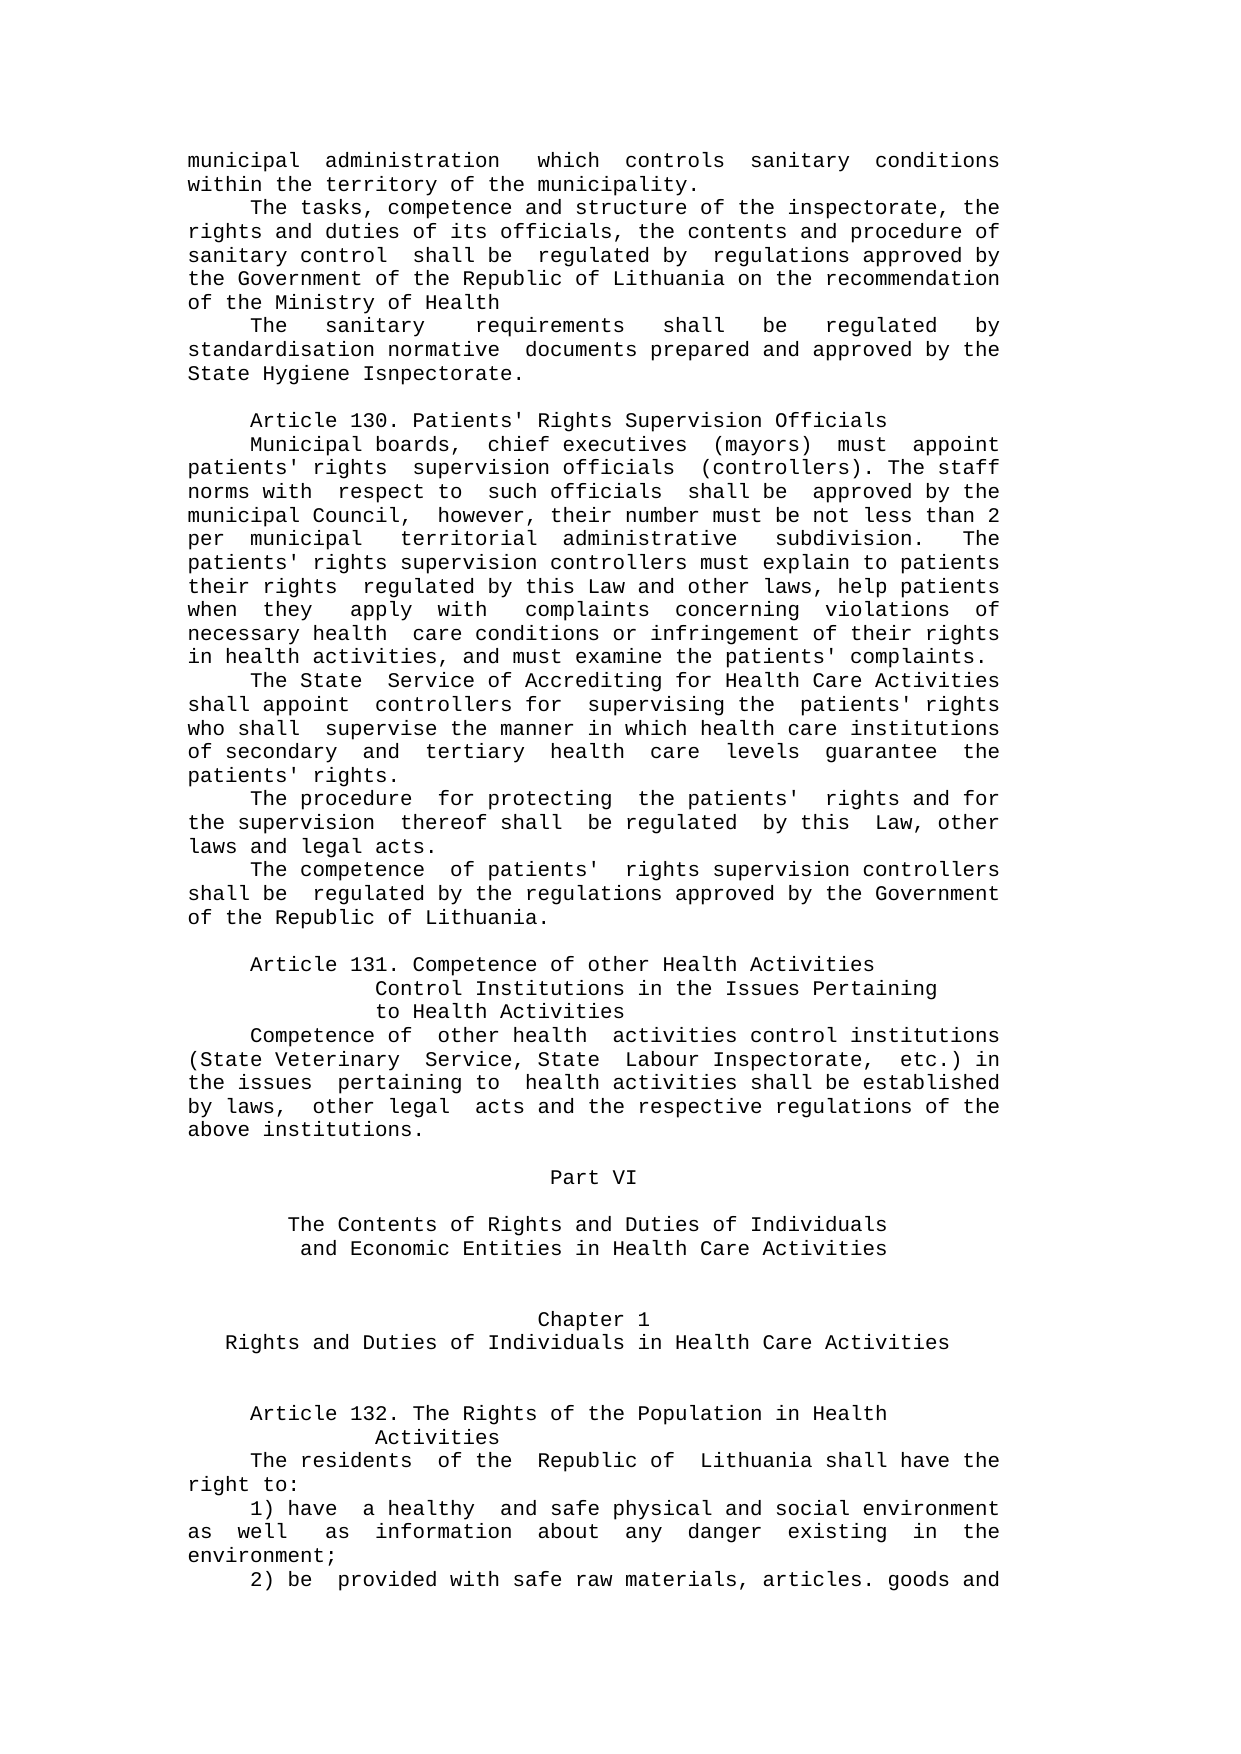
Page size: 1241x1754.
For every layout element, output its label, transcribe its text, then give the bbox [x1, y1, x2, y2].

text of secondary and tertiary health care levels guarantee the [187, 741, 1053, 765]
text The tasks, competence and structure of the inspectorate, the [187, 197, 1053, 221]
text environment; [187, 1545, 1053, 1569]
text Article 130. Patients' Rights Supervision Officials [187, 410, 1053, 434]
text when they apply with complaints concerning violations of [187, 599, 1053, 623]
text shall appoint controllers for supervising the patients' rights [187, 694, 1053, 717]
text standardisation normative documents prepared and approved by the [187, 339, 1053, 363]
text State Hygiene Isnpectorate. [187, 363, 1053, 386]
text Chapter 1 [187, 1309, 1053, 1332]
text Control Institutions in the Issues Pertaining [187, 978, 1053, 1001]
text 2) be provided with safe raw materials, articles. goods and [187, 1569, 1053, 1592]
text in health activities, and must examine the patients' complaints. [187, 647, 1053, 670]
text municipal administration which controls sanitary conditions [187, 150, 1053, 174]
text the supervision thereof shall be regulated by this Law, other [187, 812, 1053, 836]
text above institutions. [187, 1119, 1053, 1143]
text of the Ministry of Health [187, 292, 1053, 316]
text The residents of the Republic of Lithuania shall have the [187, 1451, 1053, 1474]
text their rights regulated by this Law and other laws, help patients [187, 576, 1053, 599]
text patients' rights. [187, 765, 1053, 788]
text as well as information about any danger existing in the [187, 1521, 1053, 1545]
text Competence of other health activities control institutions [187, 1025, 1053, 1048]
text The Contents of Rights and Duties of Individuals [187, 1214, 1053, 1238]
text per municipal territorial administrative subdivision. The [187, 528, 1053, 552]
text laws and legal acts. [187, 836, 1053, 859]
text sanitary control shall be regulated by regulations approved by [187, 244, 1053, 268]
text who shall supervise the manner in which health care institutions [187, 717, 1053, 741]
text 1) have a healthy and safe physical and social environment [187, 1498, 1053, 1521]
text to Health Activities [187, 1001, 1053, 1025]
text Article 131. Competence of other Health Activities [187, 954, 1053, 978]
text within the territory of the municipality. [187, 174, 1053, 197]
text Part VI [187, 1167, 1053, 1190]
text municipal Council, however, their number must be not less than 2 [187, 505, 1053, 528]
text patients' rights supervision controllers must explain to patients [187, 552, 1053, 576]
text Rights and Duties of Individuals in Health Care Activities [187, 1332, 1053, 1356]
text patients' rights supervision officials (controllers). The staff [187, 457, 1053, 481]
text the issues pertaining to health activities shall be established [187, 1072, 1053, 1096]
text Municipal boards, chief executives (mayors) must appoint [187, 434, 1053, 457]
text by laws, other legal acts and the respective regulations of the [187, 1096, 1053, 1119]
text Article 132. The Rights of the Population in Health [187, 1403, 1053, 1427]
text The procedure for protecting the patients' rights and for [187, 788, 1053, 812]
text and Economic Entities in Health Care Activities [187, 1238, 1053, 1261]
text rights and duties of its officials, the contents and procedure of [187, 221, 1053, 244]
text Activities [187, 1427, 1053, 1451]
text the Government of the Republic of Lithuania on the recommendation [187, 268, 1053, 292]
text (State Veterinary Service, State Labour Inspectorate, etc.) in [187, 1048, 1053, 1072]
text The sanitary requirements shall be regulated by [187, 316, 1053, 339]
text of the Republic of Lithuania. [187, 907, 1053, 930]
text right to: [187, 1474, 1053, 1498]
text necessary health care conditions or infringement of their rights [187, 623, 1053, 647]
text norms with respect to such officials shall be approved by the [187, 481, 1053, 505]
text The State Service of Accrediting for Health Care Activities [187, 670, 1053, 694]
text shall be regulated by the regulations approved by the Government [187, 883, 1053, 907]
text The competence of patients' rights supervision controllers [187, 859, 1053, 883]
